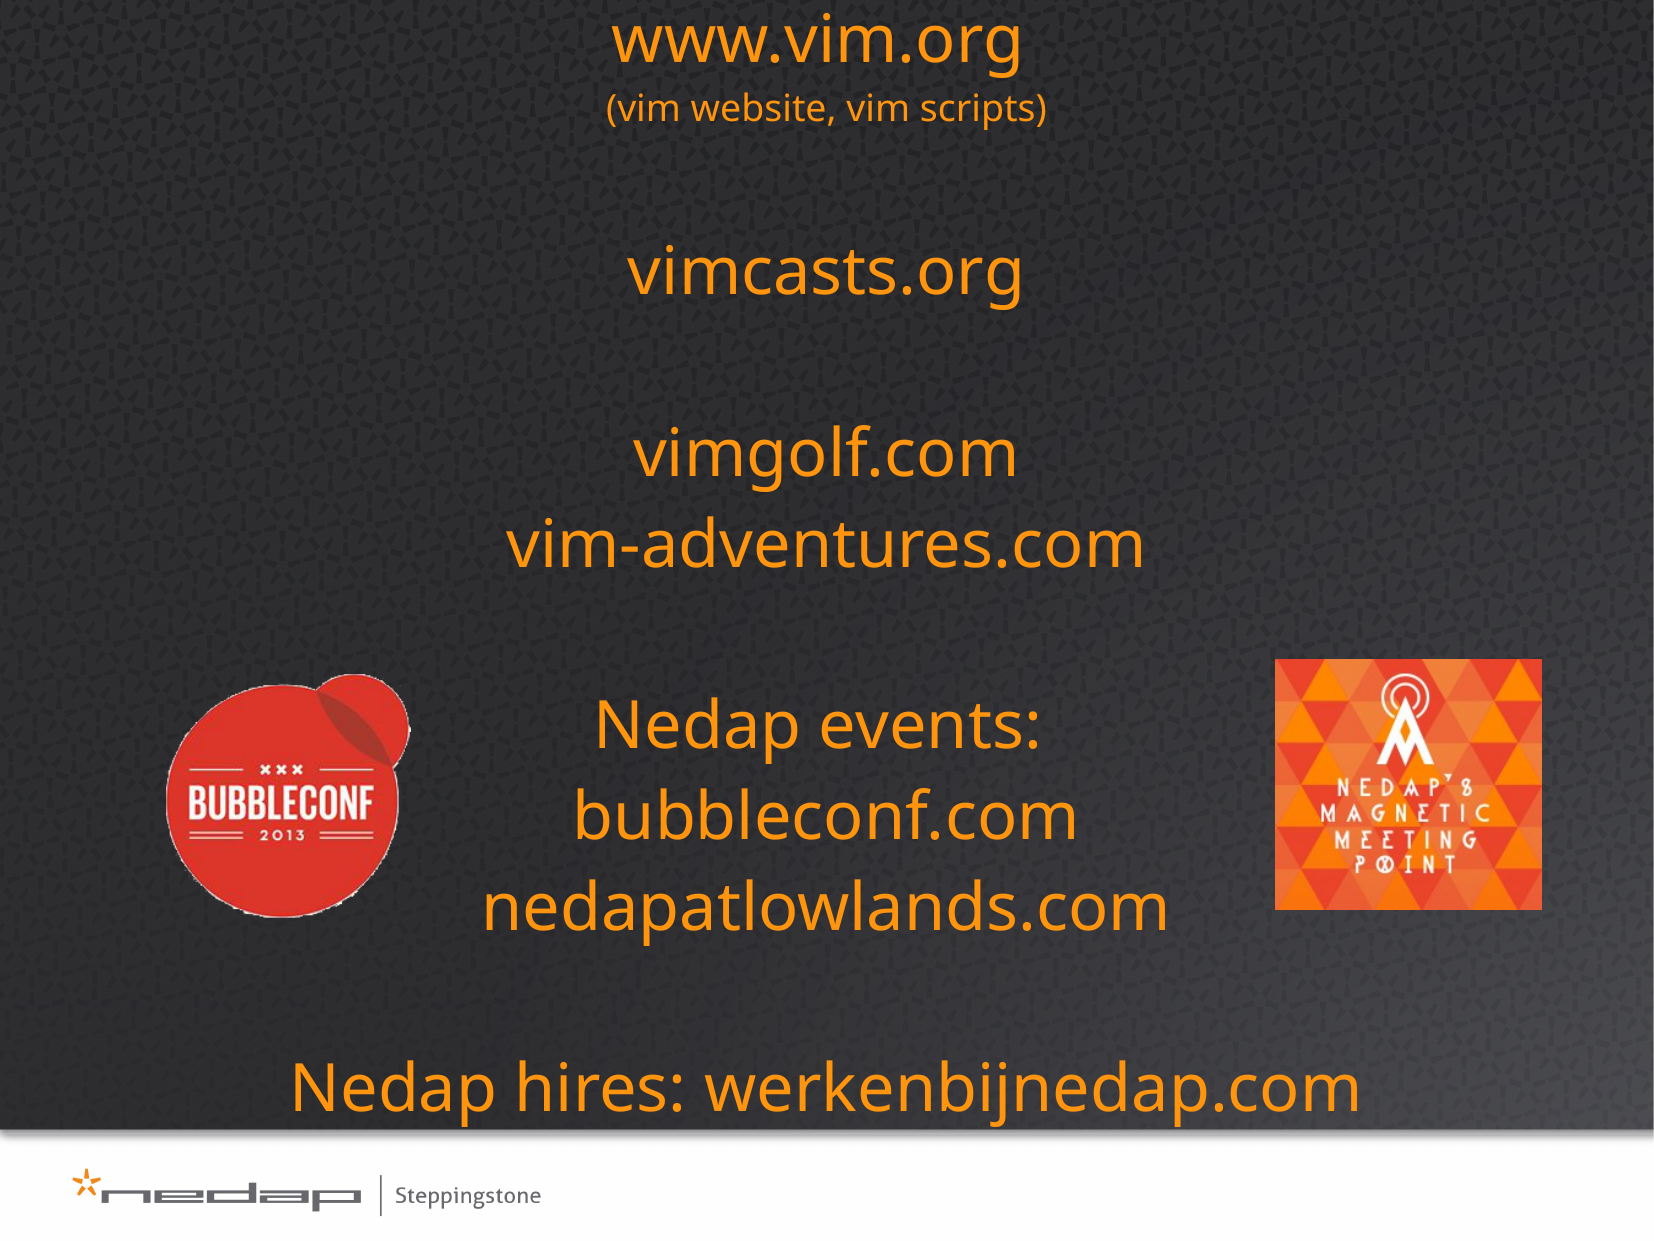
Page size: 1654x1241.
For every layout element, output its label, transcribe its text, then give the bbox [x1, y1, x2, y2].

picture [0, 0, 1654, 1241]
subtitle www.vim.org (vim website, vim scripts) vimcasts.org vimgolf.com vim-adventures.com Nedap events: bubbleconf.com nedapatlowlands.com Nedap hires: werkenbijnedap.com [82, 63, 1571, 1059]
